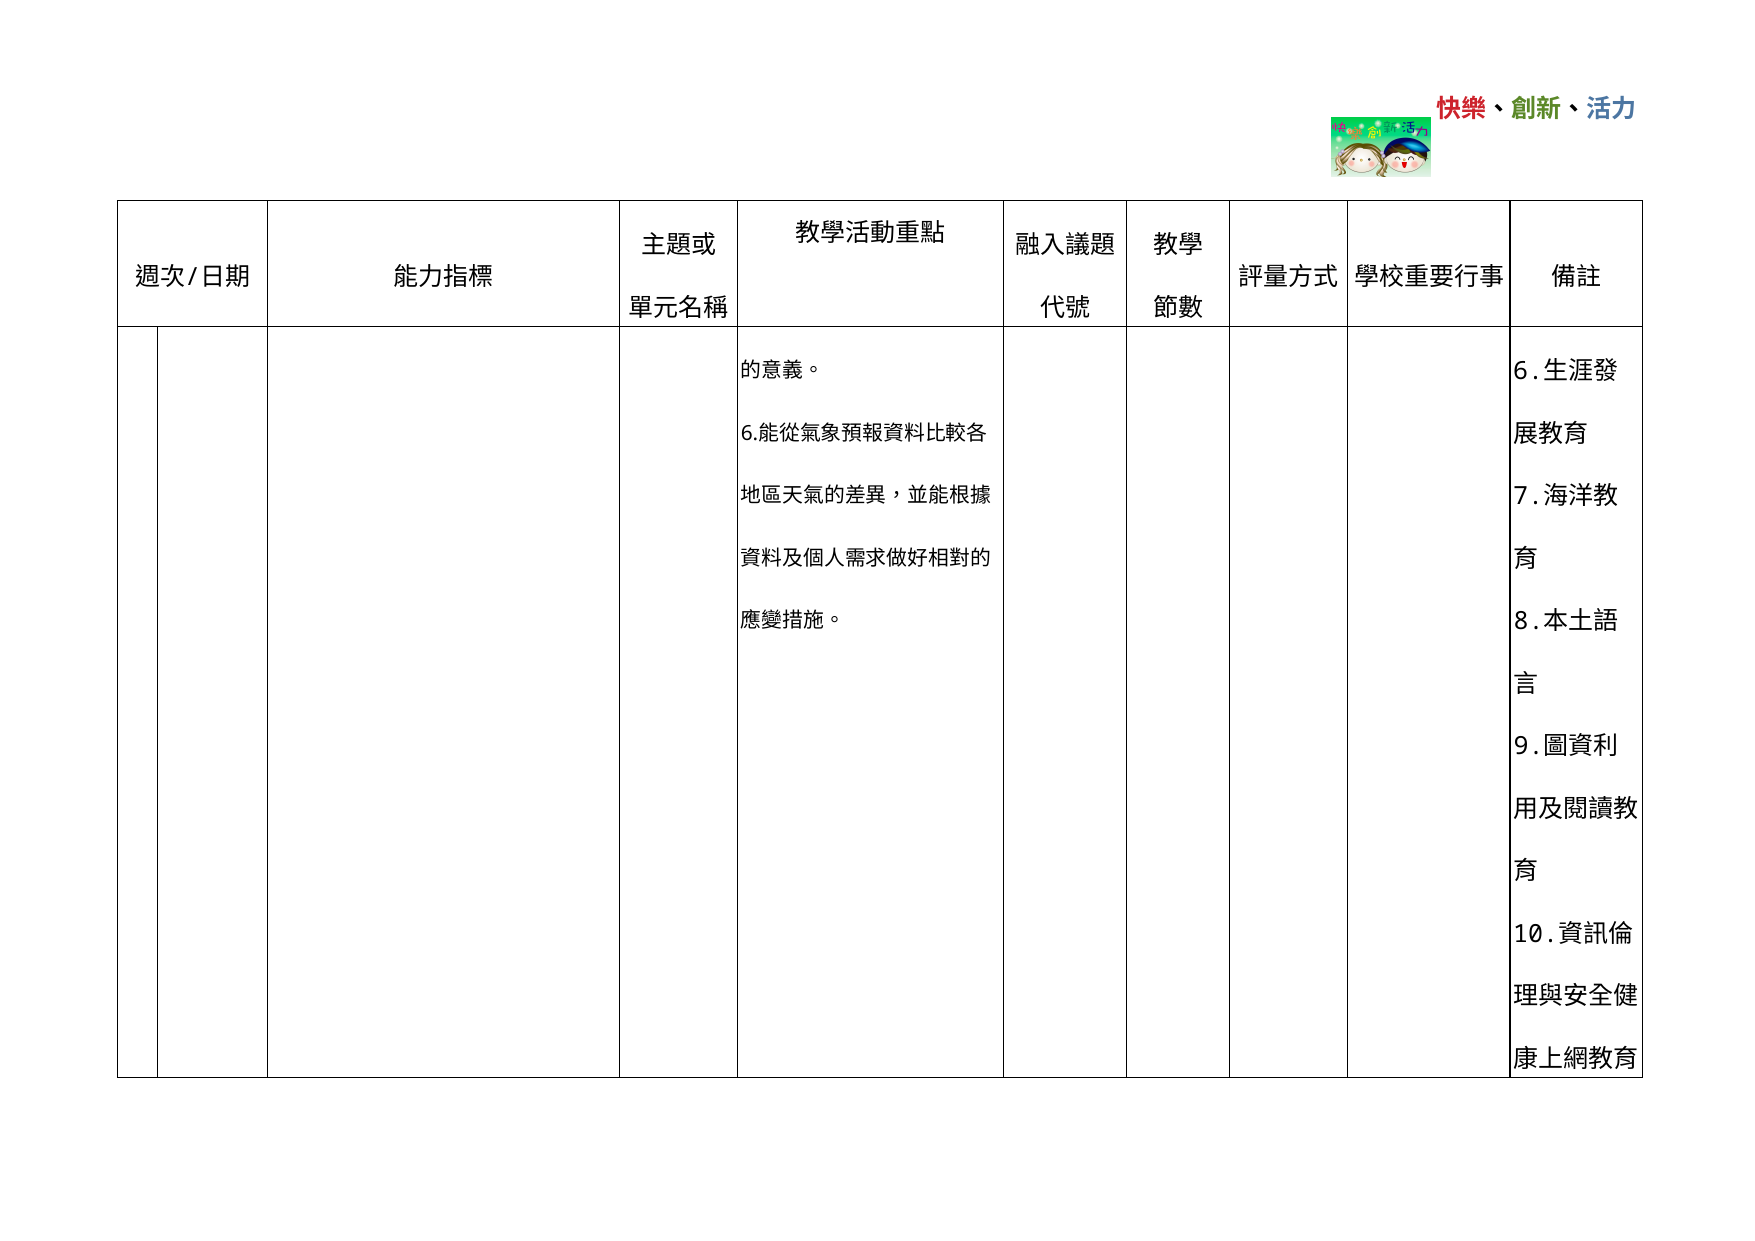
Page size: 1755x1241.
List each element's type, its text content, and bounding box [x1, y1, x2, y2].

table_header 週次/日期 [118, 201, 267, 326]
table_header 教學 節數 [1127, 201, 1229, 326]
table_cell [1348, 327, 1509, 1077]
table_header 主題或 單元名稱 [620, 201, 737, 326]
table_cell [1004, 327, 1126, 1077]
table_cell [620, 327, 737, 1077]
table_cell [1230, 327, 1347, 1077]
table_cell [1127, 327, 1229, 1077]
table_cell [268, 327, 619, 1077]
table_cell 6.生涯發展教育 7.海洋教育 8.本土語言 9.圖資利用及閱讀教育 10.資訊倫理與安全健康上網教育 [1511, 327, 1642, 1077]
table_cell [158, 327, 267, 1077]
table_header 備註 [1511, 201, 1642, 326]
table_header 教學活動重點 [738, 201, 1003, 326]
table_cell 的意義。 6.能從氣象預報資料比較各地區天氣的差異，並能根據資料及個人需求做好相對的應變措施。 [738, 327, 1003, 1077]
table_header 能力指標 [268, 201, 619, 326]
table_header 融入議題 代號 [1004, 201, 1126, 326]
table_header 學校重要行事 [1348, 201, 1509, 326]
table_header 評量方式 [1230, 201, 1347, 326]
table_cell [118, 327, 157, 1077]
